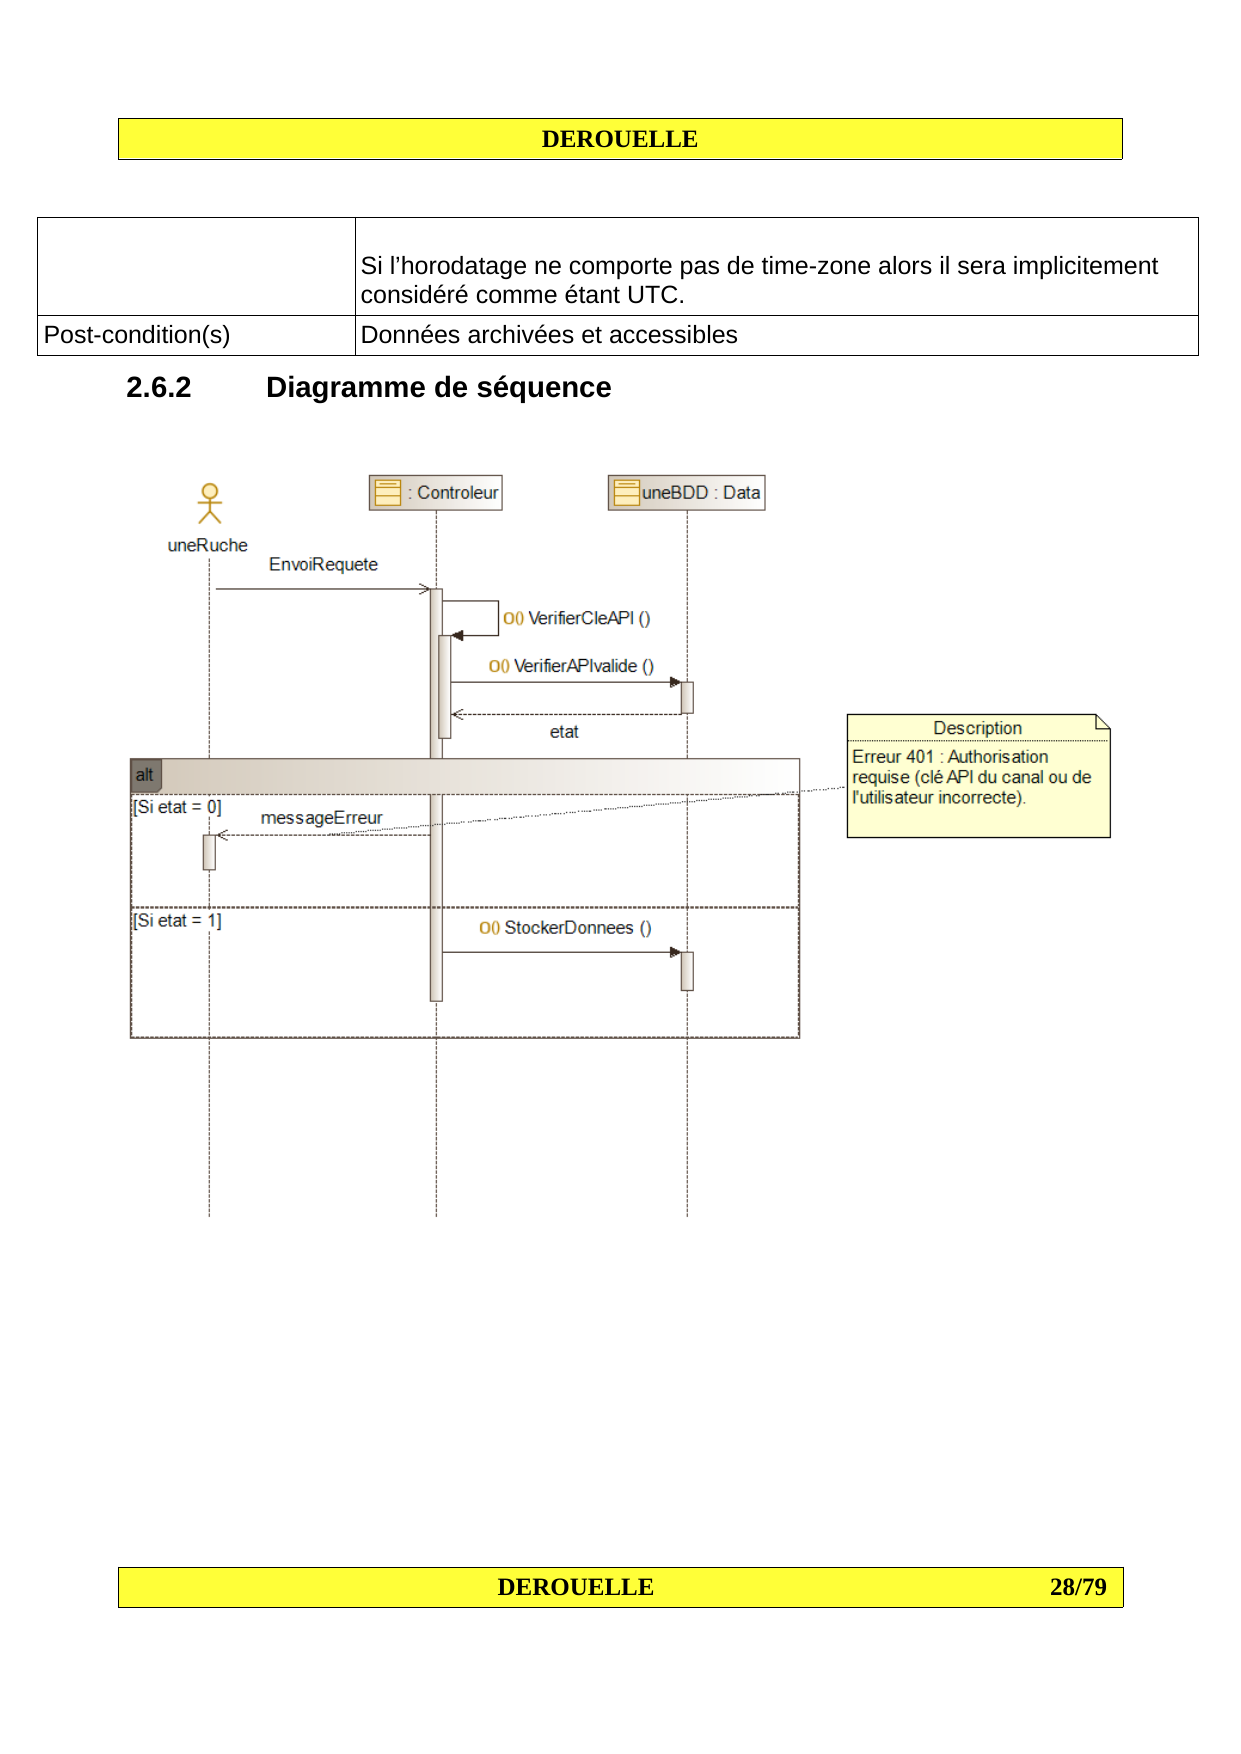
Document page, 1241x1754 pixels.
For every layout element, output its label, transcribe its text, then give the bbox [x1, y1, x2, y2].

subtitle Diagramme de séquence [118, 369, 1122, 403]
table_cell Si l’horodatage ne comporte pas de time-zone alors il sera implicitement considéré comme étant UTC. [356, 218, 1198, 314]
table_cell [38, 218, 355, 314]
picture [118, 463, 1123, 1229]
table_cell Post-condition(s) [38, 316, 355, 355]
table_cell Données archivées et accessibles [356, 316, 1198, 355]
